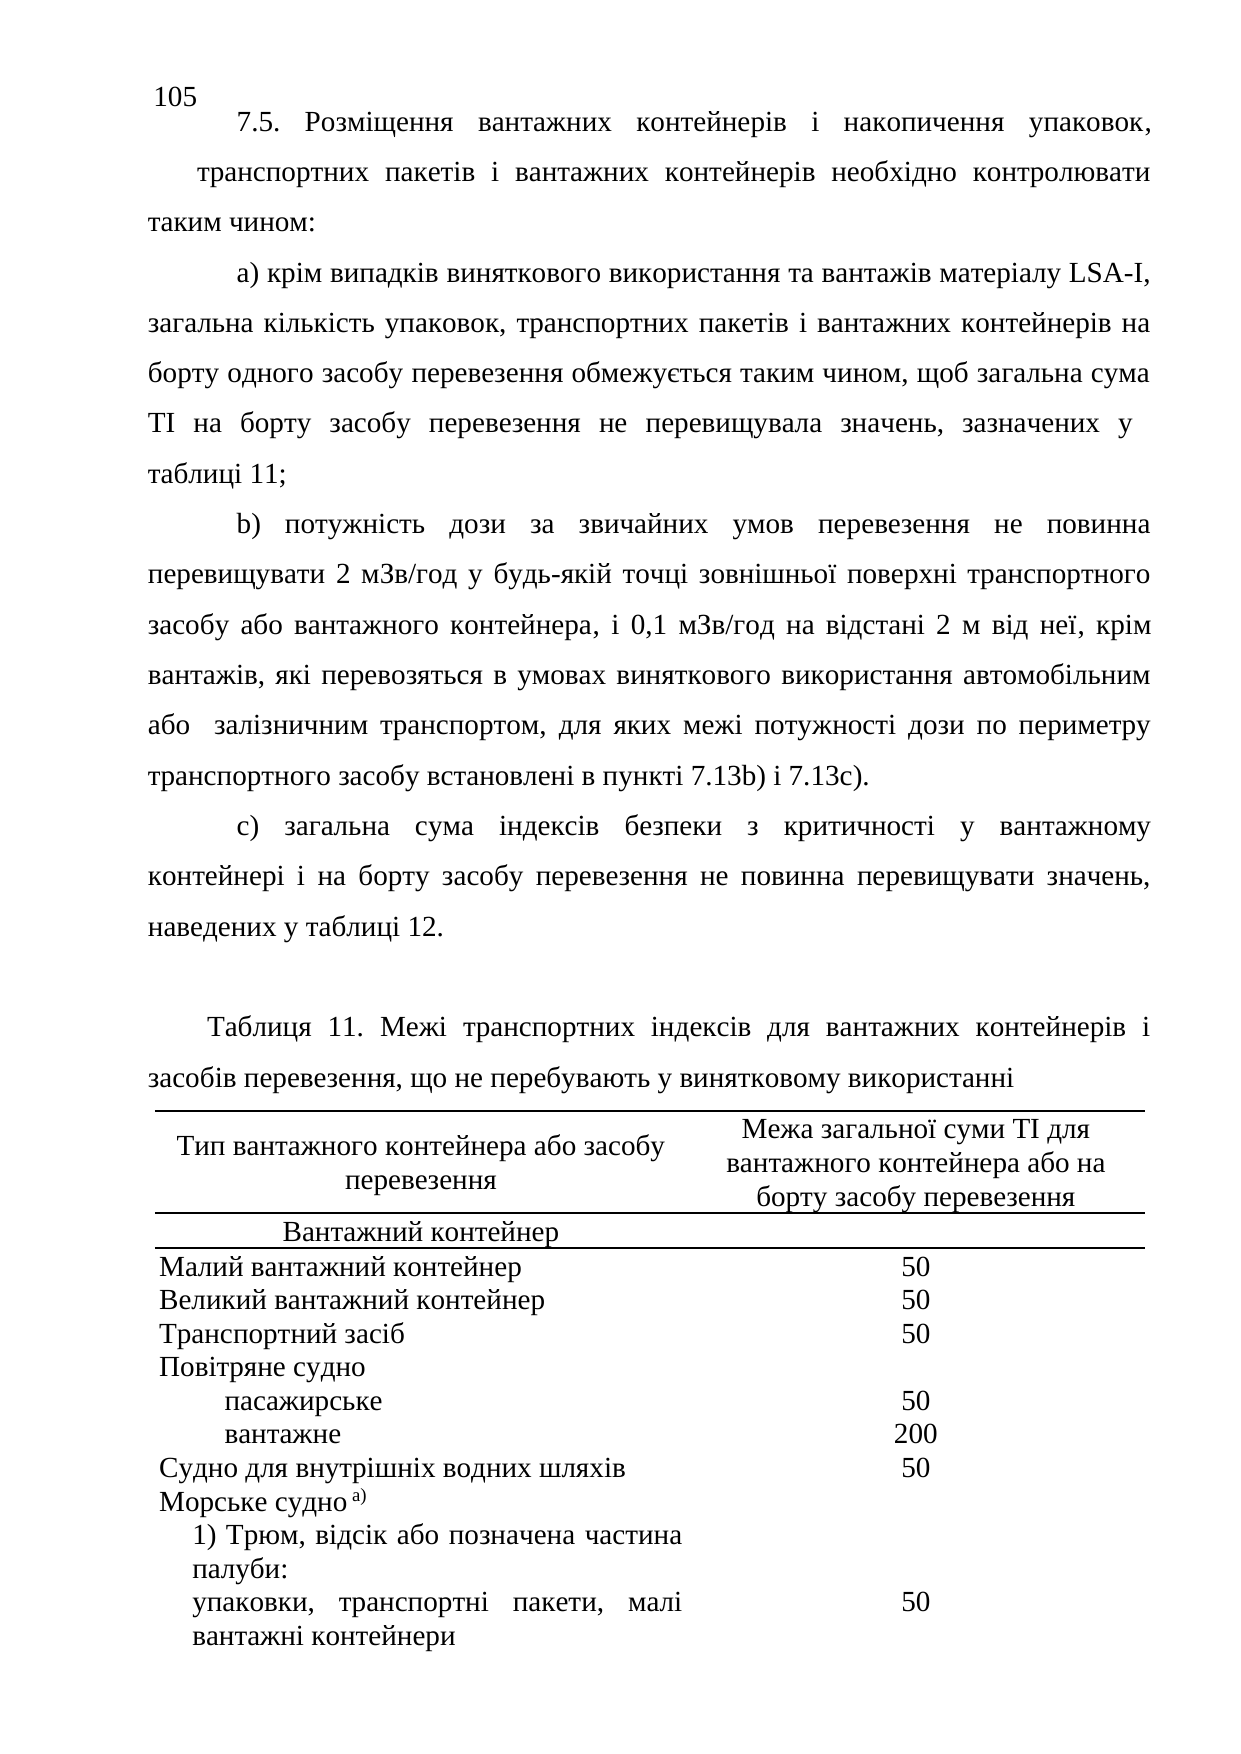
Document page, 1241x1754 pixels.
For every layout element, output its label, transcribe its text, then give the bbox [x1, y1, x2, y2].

table_cell Малий вантажний контейнер [155, 1249, 687, 1282]
table_cell вантажне [155, 1417, 687, 1450]
table_cell Судно для внутрішніх водних шляхів [155, 1450, 687, 1484]
table_cell 50 [687, 1316, 1144, 1349]
table_cell 1) Трюм, відсік або позначена частина палуби: [155, 1517, 687, 1584]
table_cell 50 [687, 1383, 1144, 1417]
table_cell 50 [687, 1584, 1144, 1651]
table_header Межа загальної суми ТІ для вантажного контейнера або на борту засобу перевезення [687, 1112, 1144, 1212]
table_cell Вантажний контейнер [155, 1214, 687, 1247]
text а) крім випадків виняткового використання та вантажів матеріалу LSA-I, загальна кількість упаковок, транспортних пакетів і вантажних контейнерів на борту одного засобу перевезення обмежується таким чином, щоб загальна сума ТІ на борту засобу перевезення не перевищувала значень, зазначених у таблиці 11; [148, 255, 1152, 489]
table_cell пасажирське [155, 1383, 687, 1417]
table_cell 50 [687, 1450, 1144, 1484]
table_cell Транспортний засіб [155, 1316, 687, 1349]
table_cell Великий вантажний контейнер [155, 1283, 687, 1316]
text b) потужність дози за звичайних умов перевезення не повинна перевищувати 2 мЗв/год у будь-якій точці зовнішньої поверхні транспортного засобу або вантажного контейнера, і 0,1 мЗв/год на відстані 2 м від неї, крім вантажів, які перевозяться в умовах виняткового використання автомобільним або залізничним транспортом, для яких межі потужності дози по периметру транспортного засобу встановлені в пункті 7.13b) і 7.13c). [148, 506, 1152, 791]
table_cell [687, 1350, 1144, 1383]
table_cell [687, 1214, 1144, 1247]
text Таблиця 11. Межі транспортних індексів для вантажних контейнерів і засобів перевезення, що не перебувають у винятковому використанні [148, 1009, 1152, 1093]
table_cell 50 [687, 1249, 1144, 1282]
table_cell [687, 1517, 1144, 1584]
table_cell 50 [687, 1283, 1144, 1316]
table_cell Морське судно а) [155, 1484, 687, 1517]
table_cell 200 [687, 1417, 1144, 1450]
table_cell упаковки, транспортні пакети, малі вантажні контейнери [155, 1584, 687, 1651]
text с) загальна сума індексів безпеки з критичності у вантажному контейнері і на борту засобу перевезення не повинна перевищувати значень, наведених у таблиці 12. [148, 808, 1152, 942]
table_cell Повітряне судно [155, 1350, 687, 1383]
table_header Тип вантажного контейнера або засобу перевезення [155, 1112, 687, 1212]
text 7.5. Розміщення вантажних контейнерів і накопичення упаковок, транспортних пакетів і вантажних контейнерів необхідно контролювати таким чином: [148, 104, 1152, 238]
table_cell [687, 1484, 1144, 1517]
